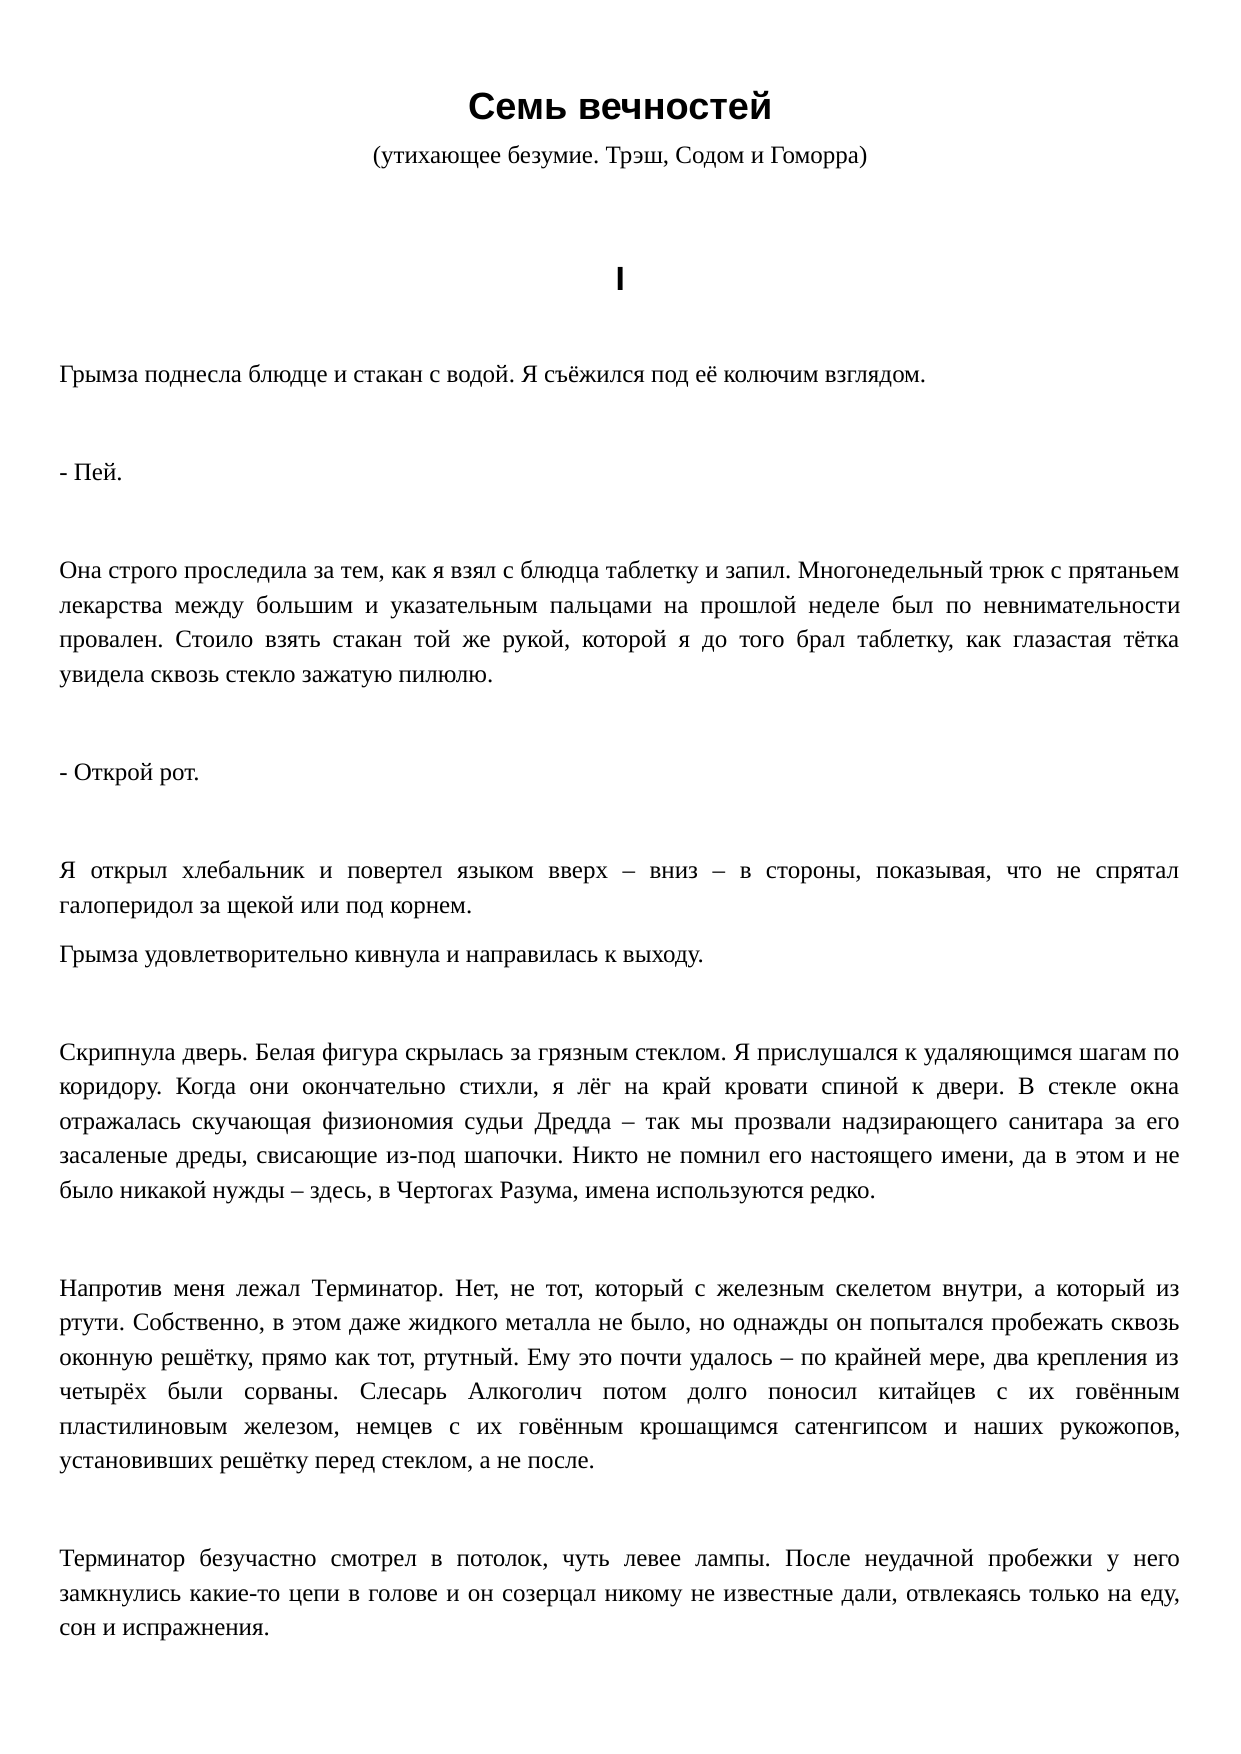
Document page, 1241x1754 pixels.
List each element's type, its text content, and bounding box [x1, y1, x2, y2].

subtitle Семь вечностей [59, 84, 1181, 128]
text - Пей. [59, 457, 1181, 486]
subtitle I [59, 259, 1181, 298]
text Терминатор безучастно смотрел в потолок, чуть левее лампы. После неудачной пробежки у него замкнулись какие-то цепи в голове и он созерцал никому не известные дали, отвлекаясь только на еду, сон и испражнения. [59, 1543, 1181, 1641]
text Грымза поднесла блюдце и стакан с водой. Я съёжился под её колючим взглядом. [59, 359, 1181, 388]
text Я открыл хлебальник и повертел языком вверх – вниз – в стороны, показывая, что не спрятал галоперидол за щекой или под корнем. [59, 855, 1181, 918]
text - Открой рот. [59, 757, 1181, 786]
text Грымза удовлетворительно кивнула и направилась к выходу. [59, 939, 1181, 968]
text Напротив меня лежал Терминатор. Нет, не тот, который с железным скелетом внутри, а который из ртути. Собственно, в этом даже жидкого металла не было, но однажды он попытался пробежать сквозь оконную решётку, прямо как тот, ртутный. Ему это почти удалось – по крайней мере, два крепления из четырёх были сорваны. Слесарь Алкоголич потом долго поносил китайцев с их говённым пластилиновым железом, немцев с их говённым крошащимся сатенгипсом и наших рукожопов, установивших решётку перед стеклом, а не после. [59, 1273, 1181, 1474]
text Она строго проследила за тем, как я взял с блюдца таблетку и запил. Многонедельный трюк с прятаньем лекарства между большим и указательным пальцами на прошлой неделе был по невнимательности провален. Стоило взять стакан той же рукой, которой я до того брал таблетку, как глазастая тётка увидела сквозь стекло зажатую пилюлю. [59, 556, 1181, 688]
text (утихающее безумие. Трэш, Содом и Гоморра) [59, 140, 1181, 169]
text Скрипнула дверь. Белая фигура скрылась за грязным стеклом. Я прислушался к удаляющимся шагам по коридору. Когда они окончательно стихли, я лёг на край кровати спиной к двери. В стекле окна отражалась скучающая физиономия судьи Дредда – так мы прозвали надзирающего санитара за его засаленые дреды, свисающие из-под шапочки. Никто не помнил его настоящего имени, да в этом и не было никакой нужды – здесь, в Чертогах Разума, имена используются редко. [59, 1037, 1181, 1204]
